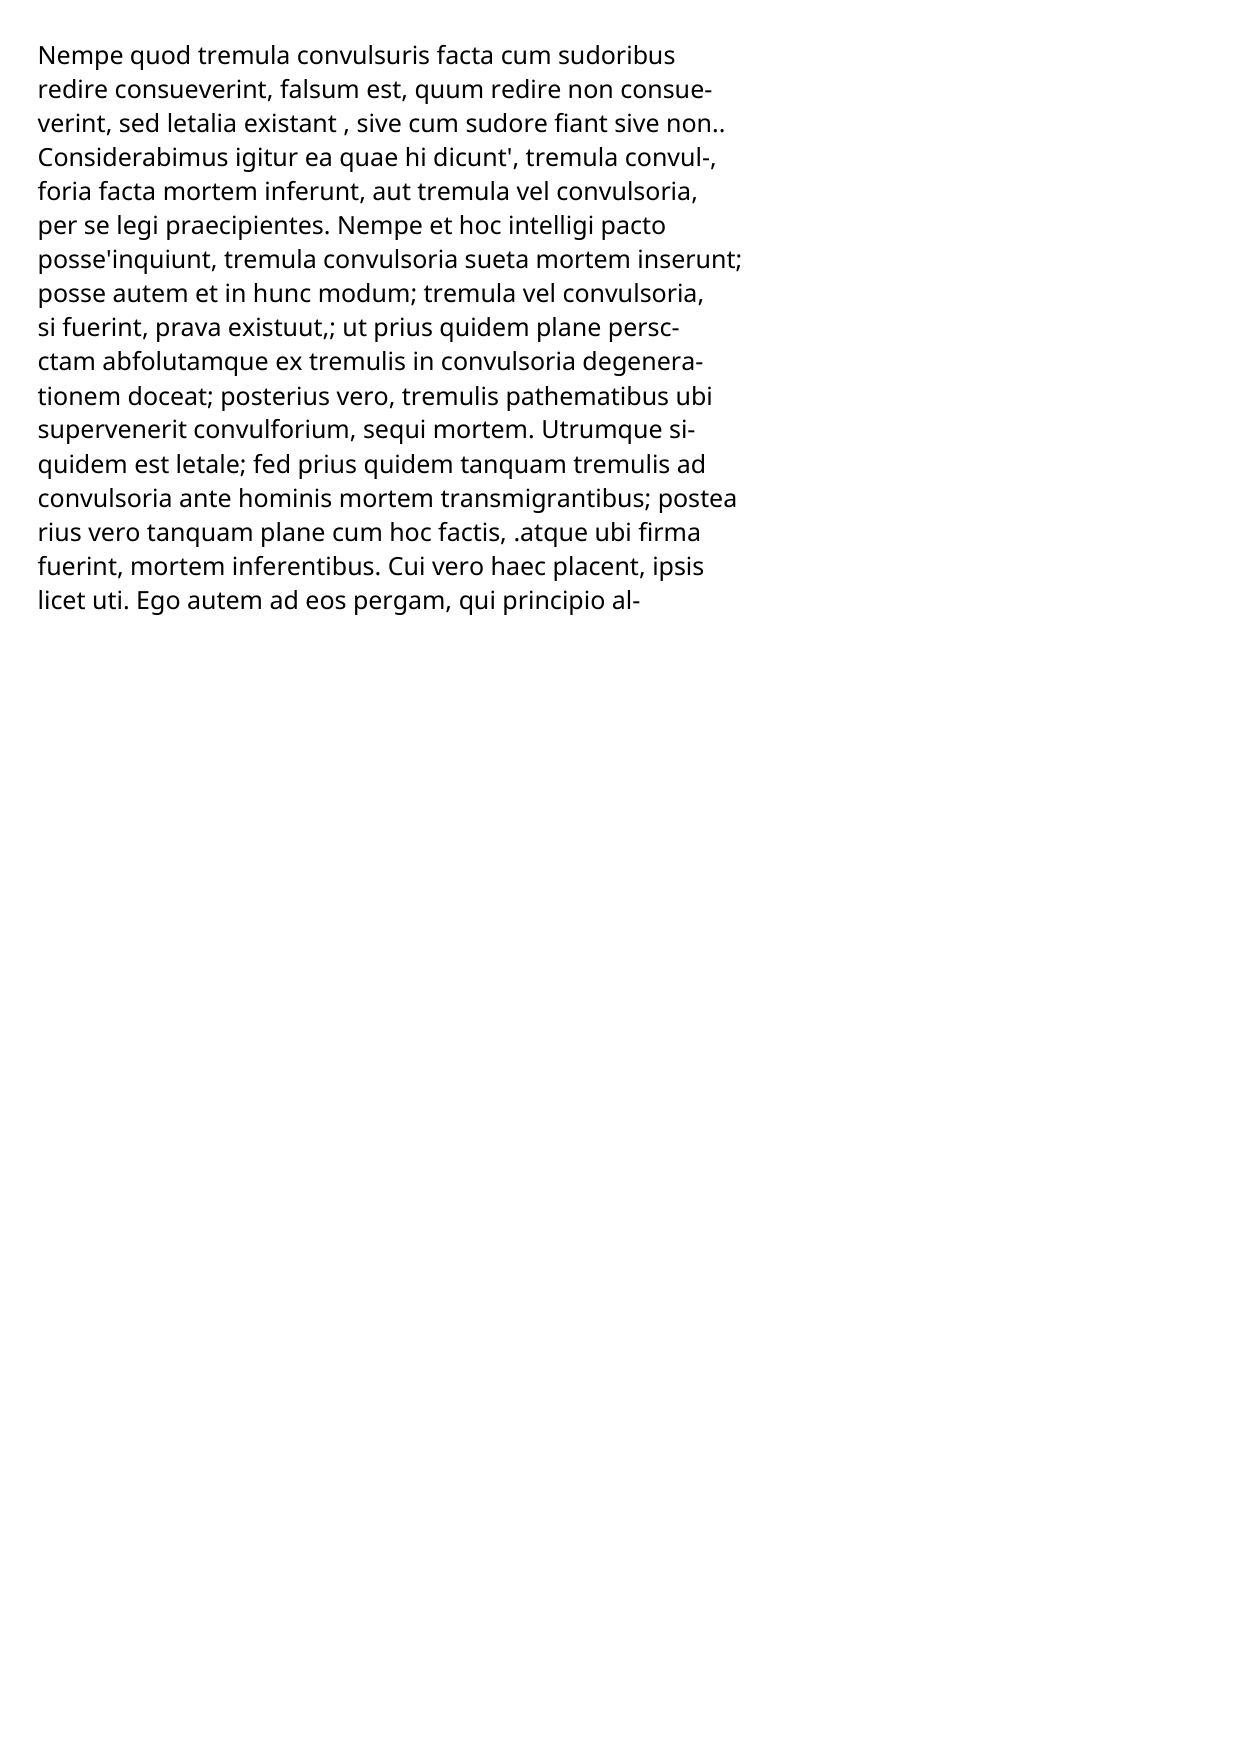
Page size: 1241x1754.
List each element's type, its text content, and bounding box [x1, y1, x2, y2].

text Nempe quod tremula convulsuris facta cum sudoribus redire consueverint, falsum est, quum redire non consue- verint, sed letalia existant , sive cum sudore fiant sive non.. Considerabimus igitur ea quae hi dicunt', tremula convul-, foria facta mortem inferunt, aut tremula vel convulsoria, per se legi praecipientes. Nempe et hoc intelligi pacto posse'inquiunt, tremula convulsoria sueta mortem inserunt; posse autem et in hunc modum; tremula vel convulsoria, si fuerint, prava existuut,; ut prius quidem plane persc- ctam abfolutamque ex tremulis in convulsoria degenera- tionem doceat; posterius vero, tremulis pathematibus ubi supervenerit convulforium, sequi mortem. Utrumque si- quidem est letale; fed prius quidem tanquam tremulis ad convulsoria ante hominis mortem transmigrantibus; postea rius vero tanquam plane cum hoc factis, .atque ubi firma fuerint, mortem inferentibus. Cui vero haec placent, ipsis licet uti. Ego autem ad eos pergam, qui principio al- [37, 37, 1203, 617]
